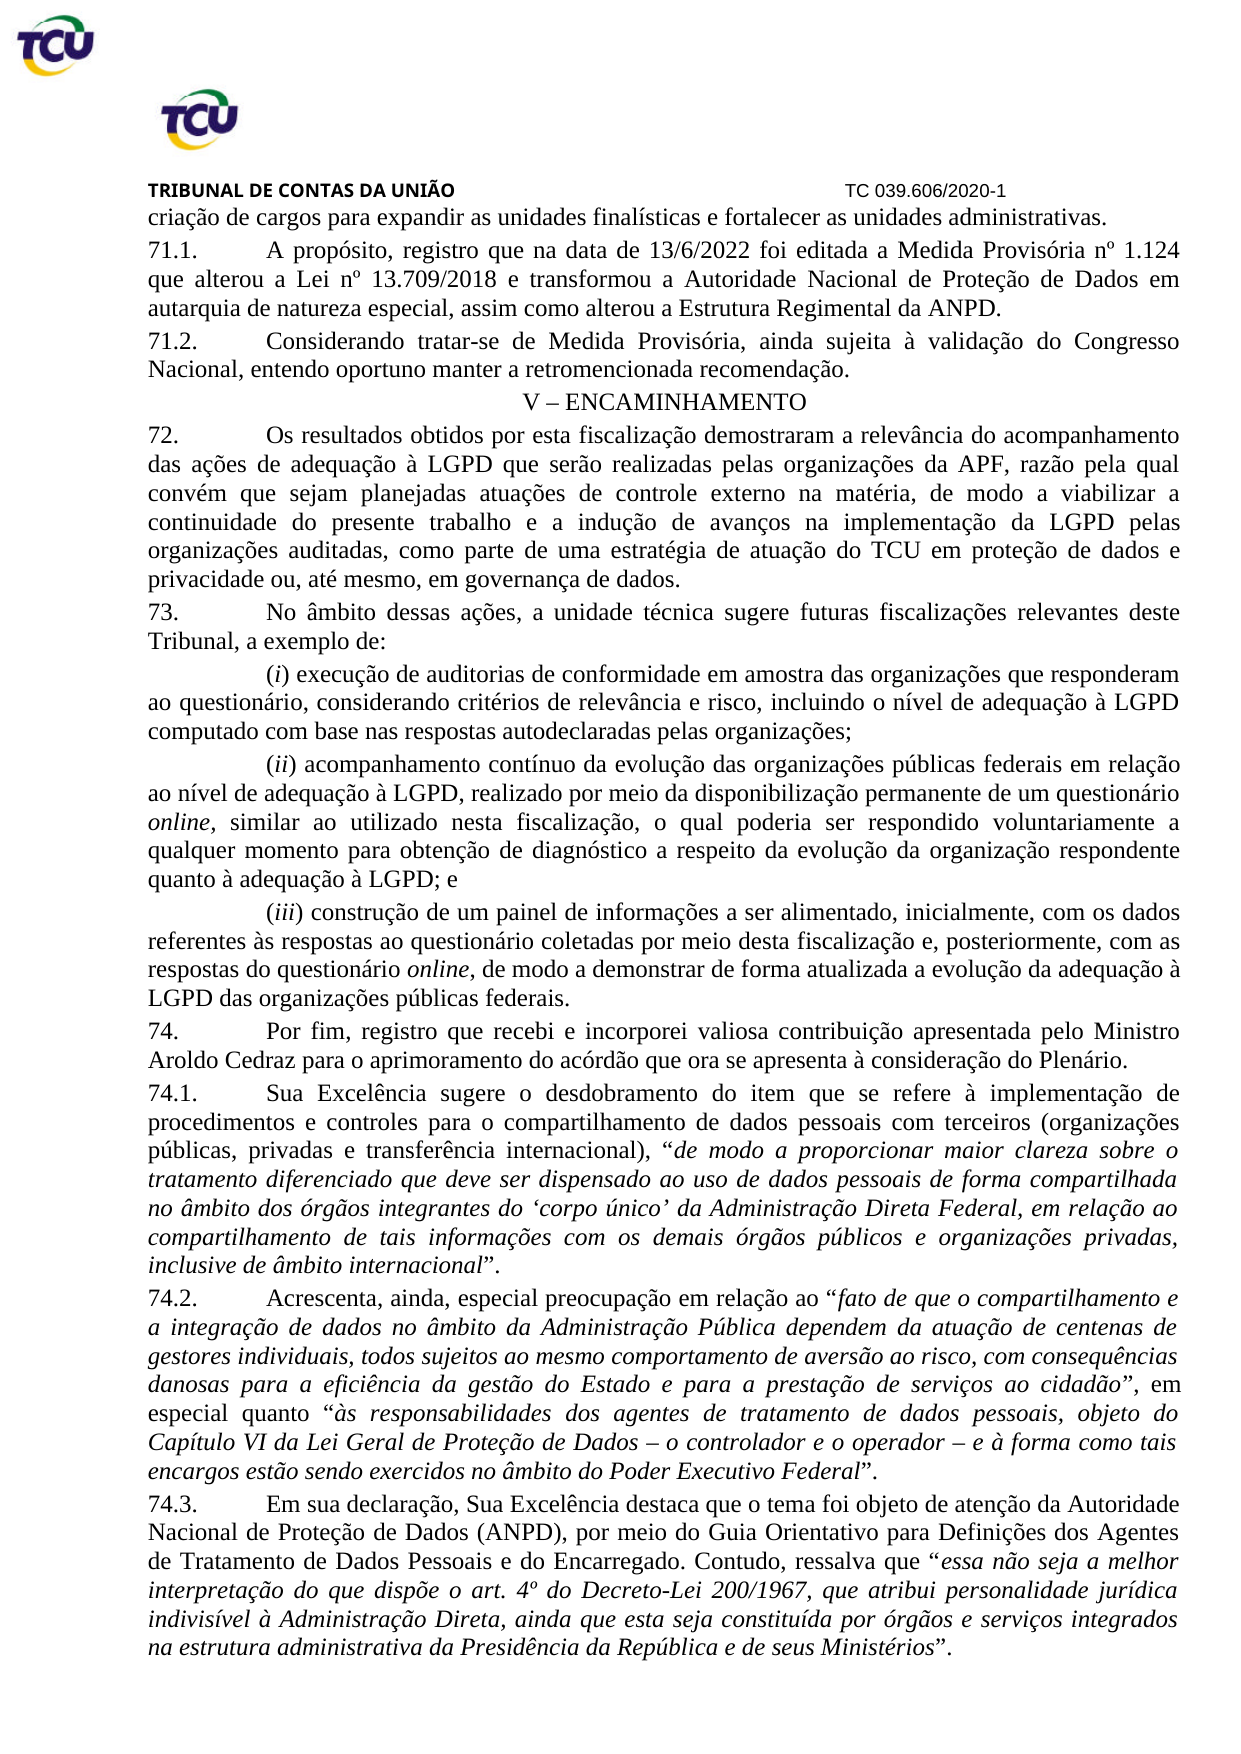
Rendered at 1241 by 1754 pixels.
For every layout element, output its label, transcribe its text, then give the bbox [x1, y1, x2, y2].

text 74.2. Acrescenta, ainda, especial preocupação em relação ao “fato de que o compartilhamento e a integração de dados no âmbito da Administração Pública dependem da atuação de centenas de gestores individuais, todos sujeitos ao mesmo comportamento de aversão ao risco, com consequências danosas para a eficiência da gestão do Estado e para a prestação de serviços ao cidadão”, em especial quanto “às responsabilidades dos agentes de tratamento de dados pessoais, objeto do Capítulo VI da Lei Geral de Proteção de Dados – o controlador e o operador – e à forma como tais encargos estão sendo exercidos no âmbito do Poder Executivo Federal”. [148, 1283, 1181, 1484]
text 72. Os resultados obtidos por esta fiscalização demostraram a relevância do acompanhamento das ações de adequação à LGPD que serão realizadas pelas organizações da APF, razão pela qual convém que sejam planejadas atuações de controle externo na matéria, de modo a viabilizar a continuidade do presente trabalho e a indução de avanços na implementação da LGPD pelas organizações auditadas, como parte de uma estratégia de atuação do TCU em proteção de dados e privacidade ou, até mesmo, em governança de dados. [148, 420, 1181, 593]
text 71.2. Considerando tratar-se de Medida Provisória, ainda sujeita à validação do Congresso Nacional, entendo oportuno manter a retromencionada recomendação. [148, 326, 1181, 383]
text (ii) acompanhamento contínuo da evolução das organizações públicas federais em relação ao nível de adequação à LGPD, realizado por meio da disponibilização permanente de um questionário online, similar ao utilizado nesta fiscalização, o qual poderia ser respondido voluntariamente a qualquer momento para obtenção de diagnóstico a respeito da evolução da organização respondente quanto à adequação à LGPD; e [148, 749, 1181, 893]
text V – ENCAMINHAMENTO [148, 387, 1181, 416]
text 74.3. Em sua declaração, Sua Excelência destaca que o tema foi objeto de atenção da Autoridade Nacional de Proteção de Dados (ANPD), por meio do Guia Orientativo para Definições dos Agentes de Tratamento de Dados Pessoais e do Encarregado. Contudo, ressalva que “essa não seja a melhor interpretação do que dispõe o art. 4º do Decreto-Lei 200/1967, que atribui personalidade jurídica indivisível à Administração Direta, ainda que esta seja constituída por órgãos e serviços integrados na estrutura administrativa da Presidência da República e de seus Ministérios”. [148, 1489, 1181, 1661]
text 71.1. A propósito, registro que na data de 13/6/2022 foi editada a Medida Provisória nº 1.124 que alterou a Lei nº 13.709/2018 e transformou a Autoridade Nacional de Proteção de Dados em autarquia de natureza especial, assim como alterou a Estrutura Regimental da ANPD. [148, 235, 1181, 322]
text criação de cargos para expandir as unidades finalísticas e fortalecer as unidades administrativas. [148, 202, 1181, 231]
text (i) execução de auditorias de conformidade em amostra das organizações que responderam ao questionário, considerando critérios de relevância e risco, incluindo o nível de adequação à LGPD computado com base nas respostas autodeclaradas pelas organizações; [148, 659, 1181, 745]
text 74.1. Sua Excelência sugere o desdobramento do item que se refere à implementação de procedimentos e controles para o compartilhamento de dados pessoais com terceiros (organizações públicas, privadas e transferência internacional), “de modo a proporcionar maior clareza sobre o tratamento diferenciado que deve ser dispensado ao uso de dados pessoais de forma compartilhada no âmbito dos órgãos integrantes do ‘corpo único’ da Administração Direta Federal, em relação ao compartilhamento de tais informações com os demais órgãos públicos e organizações privadas, inclusive de âmbito internacional”. [148, 1078, 1181, 1279]
text 74. Por fim, registro que recebi e incorporei valiosa contribuição apresentada pelo Ministro Aroldo Cedraz para o aprimoramento do acórdão que ora se apresenta à consideração do Plenário. [148, 1016, 1181, 1074]
text (iii) construção de um painel de informações a ser alimentado, inicialmente, com os dados referentes às respostas ao questionário coletadas por meio desta fiscalização e, posteriormente, com as respostas do questionário online, de modo a demonstrar de forma atualizada a evolução da adequação à LGPD das organizações públicas federais. [148, 897, 1181, 1012]
text 73. No âmbito dessas ações, a unidade técnica sugere futuras fiscalizações relevantes deste Tribunal, a exemplo de: [148, 597, 1181, 654]
